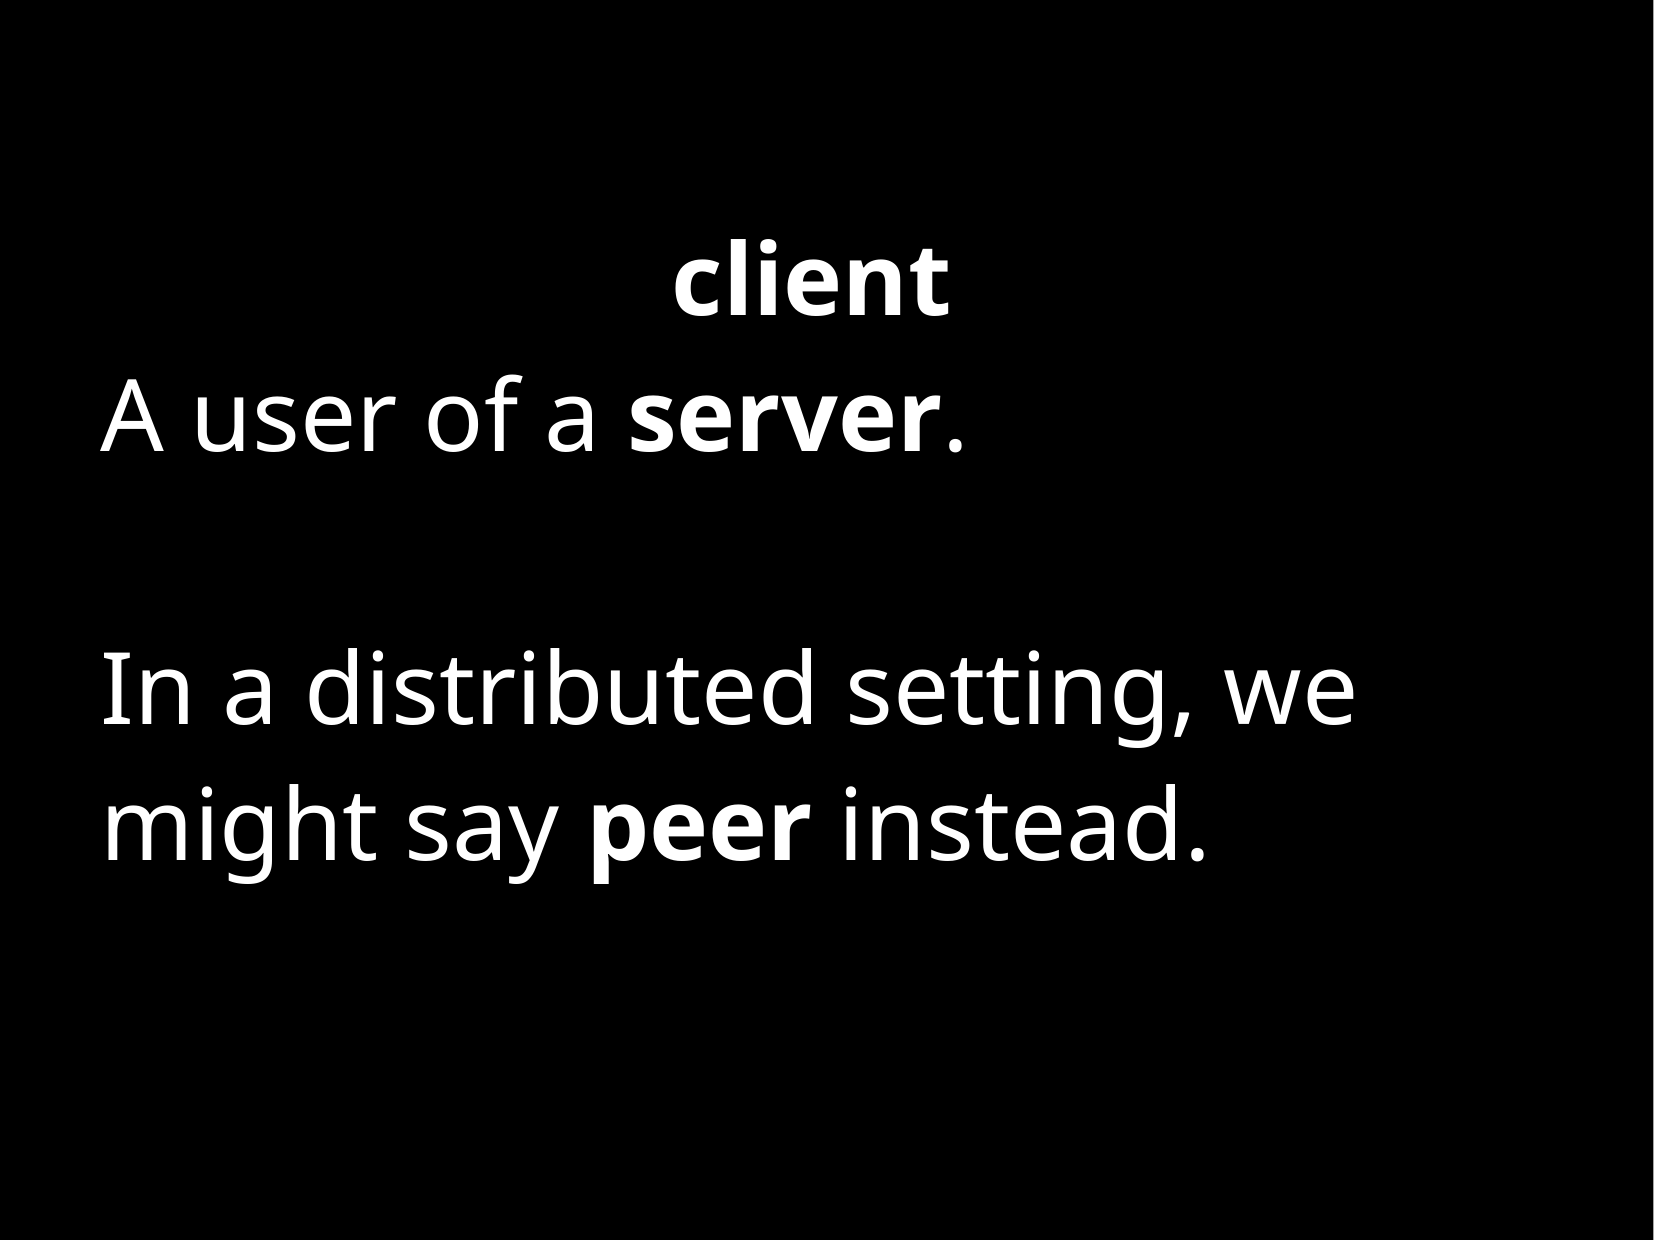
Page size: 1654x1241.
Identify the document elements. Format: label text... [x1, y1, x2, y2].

subtitle client A user of a server. In a distributed setting, we might say peer instead. [88, 88, 1536, 1010]
